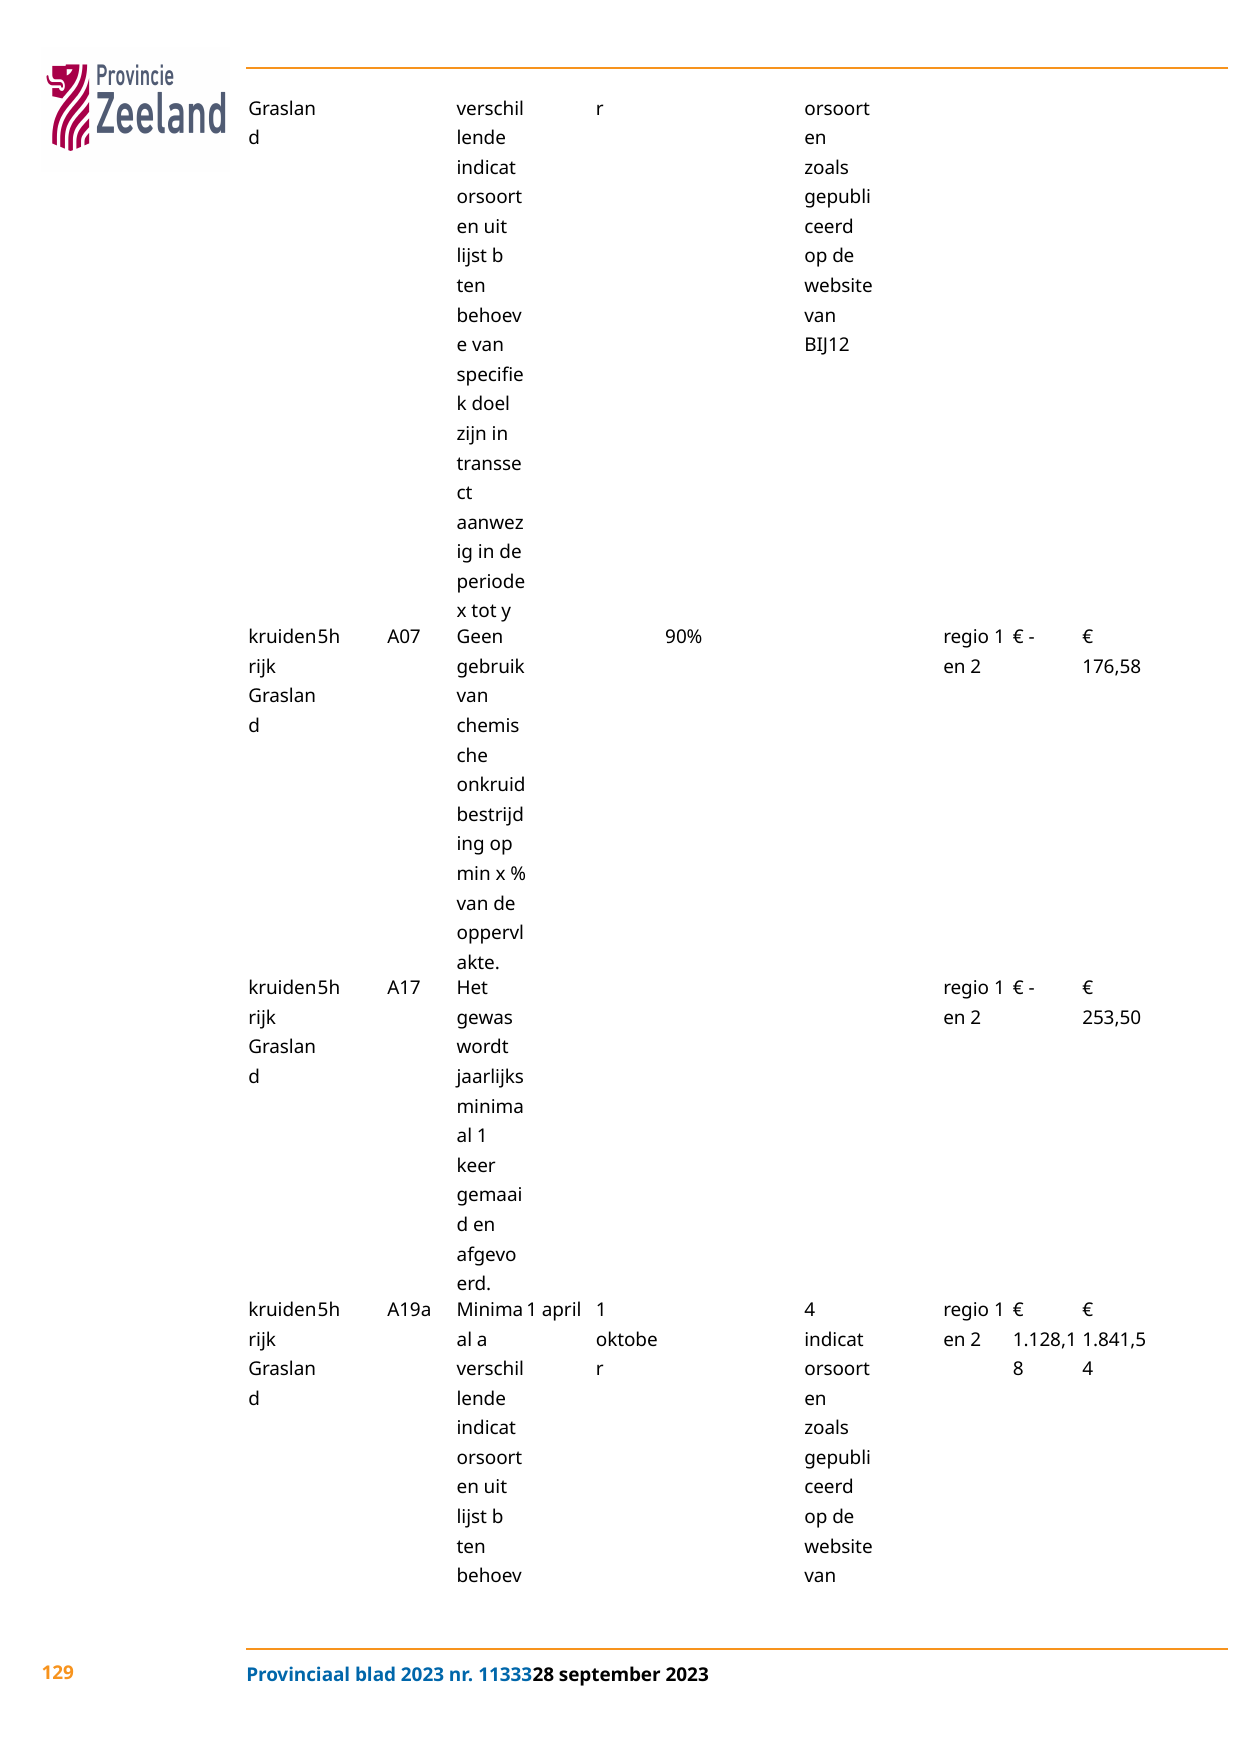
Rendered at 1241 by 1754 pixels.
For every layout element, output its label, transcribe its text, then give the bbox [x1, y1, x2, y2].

table_cell [735, 624, 804, 974]
table_cell [526, 95, 596, 623]
table_cell € - [1013, 624, 1082, 974]
table_cell Geen gebruik van chemische onkruidbestrijding op min x % van de oppervlakte. [456, 624, 526, 974]
table_cell [943, 95, 1013, 623]
table_cell orsoorten zoals gepubliceerd op de website van BIJ12 [804, 95, 873, 623]
table_cell 5h [318, 975, 387, 1296]
table_cell € 253,50 [1082, 975, 1152, 1296]
table_cell [1013, 95, 1082, 623]
table_cell 90% [665, 624, 734, 974]
table_cell verschillende indicatorsoorten uit lijst b ten behoeve van specifiek doel zijn in transsect aanwezig in de periode x tot y [456, 95, 526, 623]
table_cell € 176,58 [1082, 624, 1152, 974]
table_cell A17 [387, 975, 456, 1296]
table_cell [804, 624, 873, 974]
table_cell [526, 975, 596, 1296]
table_cell € 1.841,54 [1082, 1296, 1152, 1588]
picture [41, 47, 231, 172]
table_cell A19a [387, 1296, 456, 1588]
table_cell Het gewas wordt jaarlijks minimaal 1 keer gemaaid en afgevoerd. [456, 975, 526, 1296]
table_cell regio 1 en 2 [943, 1296, 1013, 1588]
table_cell kruidenrijk Grasland [248, 1296, 317, 1588]
table_cell regio 1 en 2 [943, 624, 1013, 974]
table_cell [874, 975, 943, 1296]
table_cell € 1.128,18 [1013, 1296, 1082, 1588]
table_cell [735, 975, 804, 1296]
table_cell Grasland [248, 95, 317, 623]
table_cell kruidenrijk Grasland [248, 975, 317, 1296]
table_cell [387, 95, 456, 623]
table_cell [735, 1296, 804, 1588]
table_cell 4 indicatorsoorten zoals gepubliceerd op de website van [804, 1296, 873, 1588]
table_cell [874, 95, 943, 623]
table_cell [526, 624, 596, 974]
table_cell [804, 975, 873, 1296]
table_cell [318, 95, 387, 623]
table_cell 1 oktober [596, 1296, 665, 1588]
table_cell [1082, 95, 1152, 623]
table_cell 1 april [526, 1296, 596, 1588]
table_cell [874, 1296, 943, 1588]
table_cell [665, 1296, 734, 1588]
table_cell [665, 975, 734, 1296]
table_cell [665, 95, 734, 623]
table_cell r [596, 95, 665, 623]
table_cell 5h [318, 624, 387, 974]
table_cell [596, 624, 665, 974]
table_cell Minimaal a verschillende indicatorsoorten uit lijst b ten behoev [456, 1296, 526, 1588]
table_cell 5h [318, 1296, 387, 1588]
table_cell kruidenrijk Grasland [248, 624, 317, 974]
table_cell € - [1013, 975, 1082, 1296]
table_cell A07 [387, 624, 456, 974]
table_cell regio 1 en 2 [943, 975, 1013, 1296]
table_cell [596, 975, 665, 1296]
table_cell [874, 624, 943, 974]
table_cell [735, 95, 804, 623]
